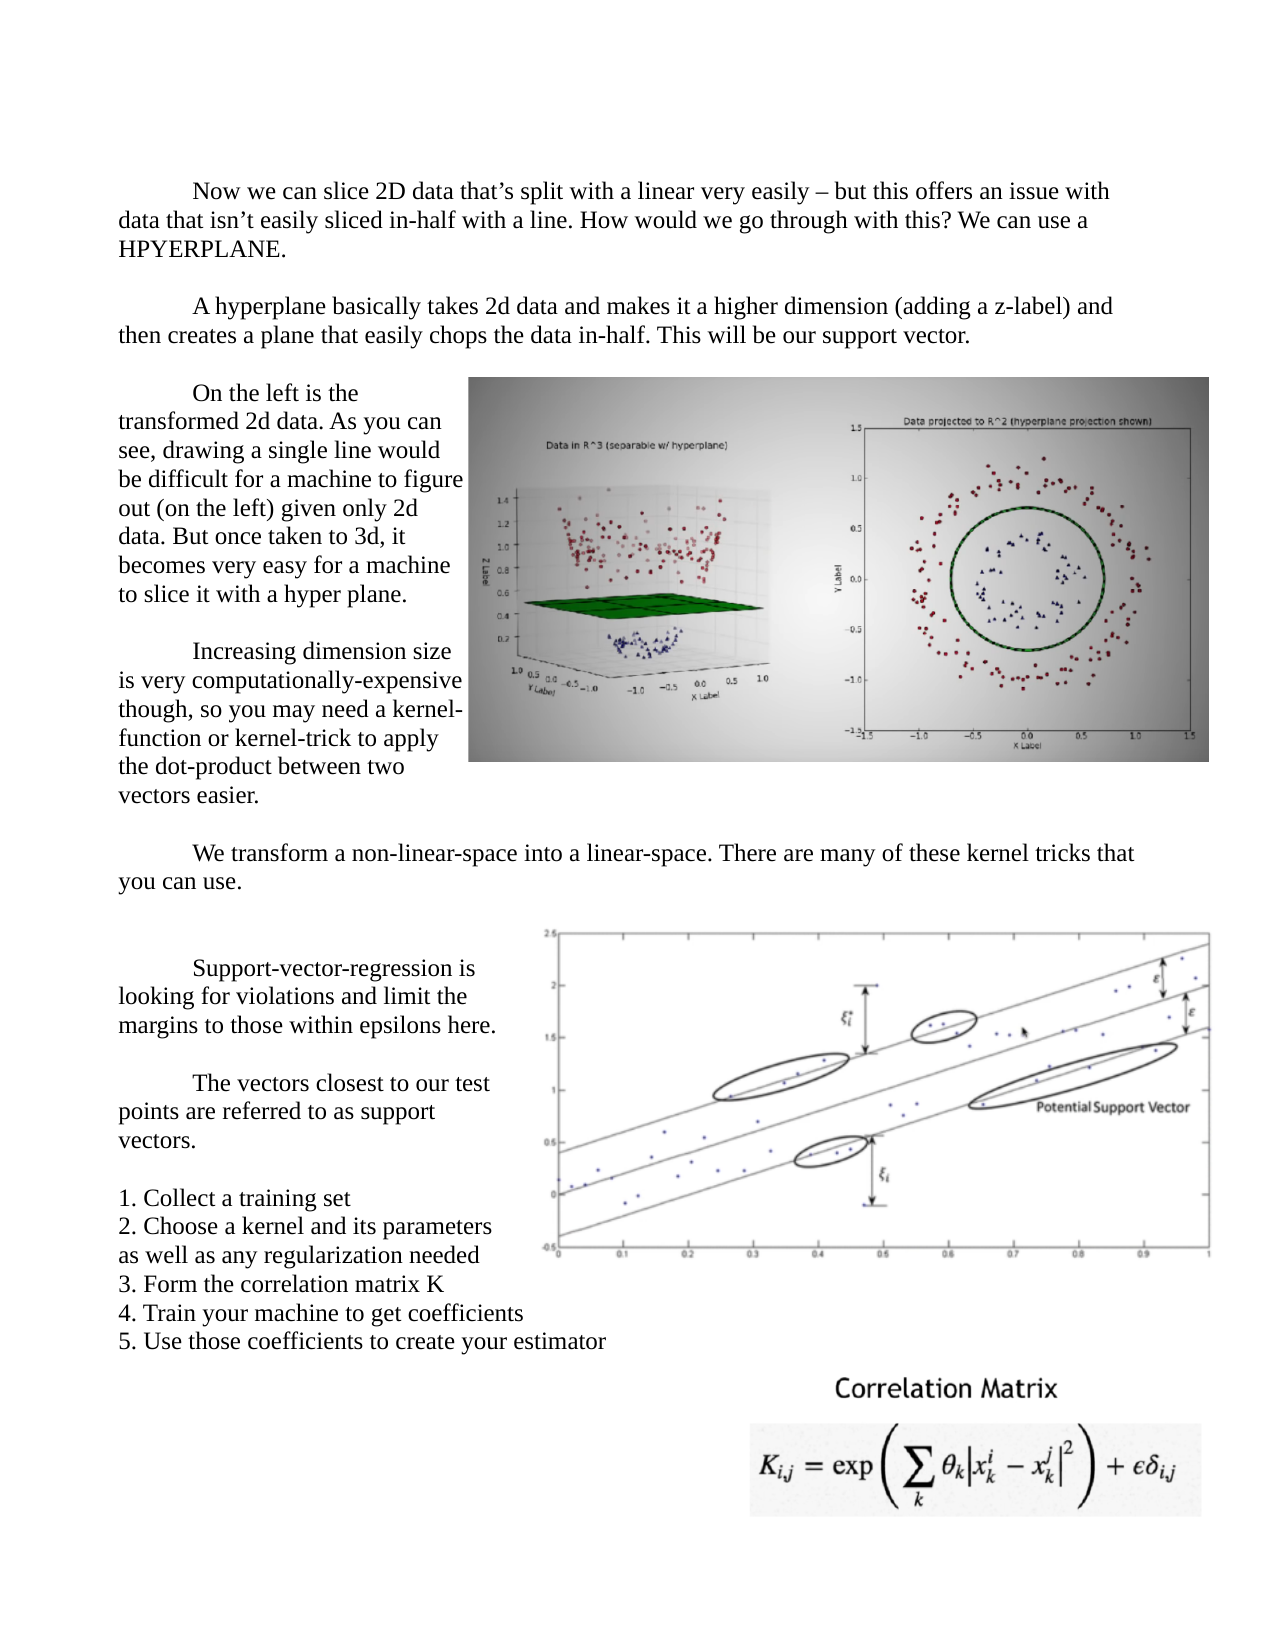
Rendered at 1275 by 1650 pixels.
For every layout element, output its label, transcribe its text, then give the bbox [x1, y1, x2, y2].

picture [710, 1364, 1238, 1546]
text On the left is the transformed 2d data. As you can see, drawing a single line would be difficult for a machine to figure out (on the left) given only 2d data. But once taken to 3d, it becomes very easy for a machine to slice it with a hyper plane. [118, 378, 468, 608]
picture [468, 377, 1209, 762]
text 4. Train your machine to get coefficients [118, 1298, 1157, 1326]
text Now we can slice 2D data that’s split with a linear very easily – but this offers an issue with data that isn’t easily sliced in-half with a line. How would we go through with this? We can use a HPYERPLANE. [118, 176, 1157, 263]
text The vectors closest to our test points are referred to as support vectors. [118, 1068, 515, 1154]
text 5. Use those coefficients to create your estimator [118, 1326, 1157, 1355]
text 3. Form the correlation matrix K [118, 1269, 1157, 1298]
text Support-vector-regression is looking for violations and limit the margins to those within epsilons here. [118, 953, 515, 1039]
text We transform a non-linear-space into a linear-space. There are many of these kernel tricks that you can use. [118, 838, 1157, 895]
text A hyperplane basically takes 2d data and makes it a higher dimension (adding a z-label) and then creates a plane that easily chops the data in-half. This will be our support vector. [118, 291, 1157, 349]
text 1. Collect a training set [118, 1183, 515, 1211]
text Increasing dimension size is very computationally-expensive though, so you may need a kernel-function or kernel-trick to apply the dot-product between two vectors easier. [118, 636, 1157, 809]
picture [515, 908, 1245, 1289]
text 2. Choose a kernel and its parameters as well as any regularization needed [118, 1211, 515, 1269]
